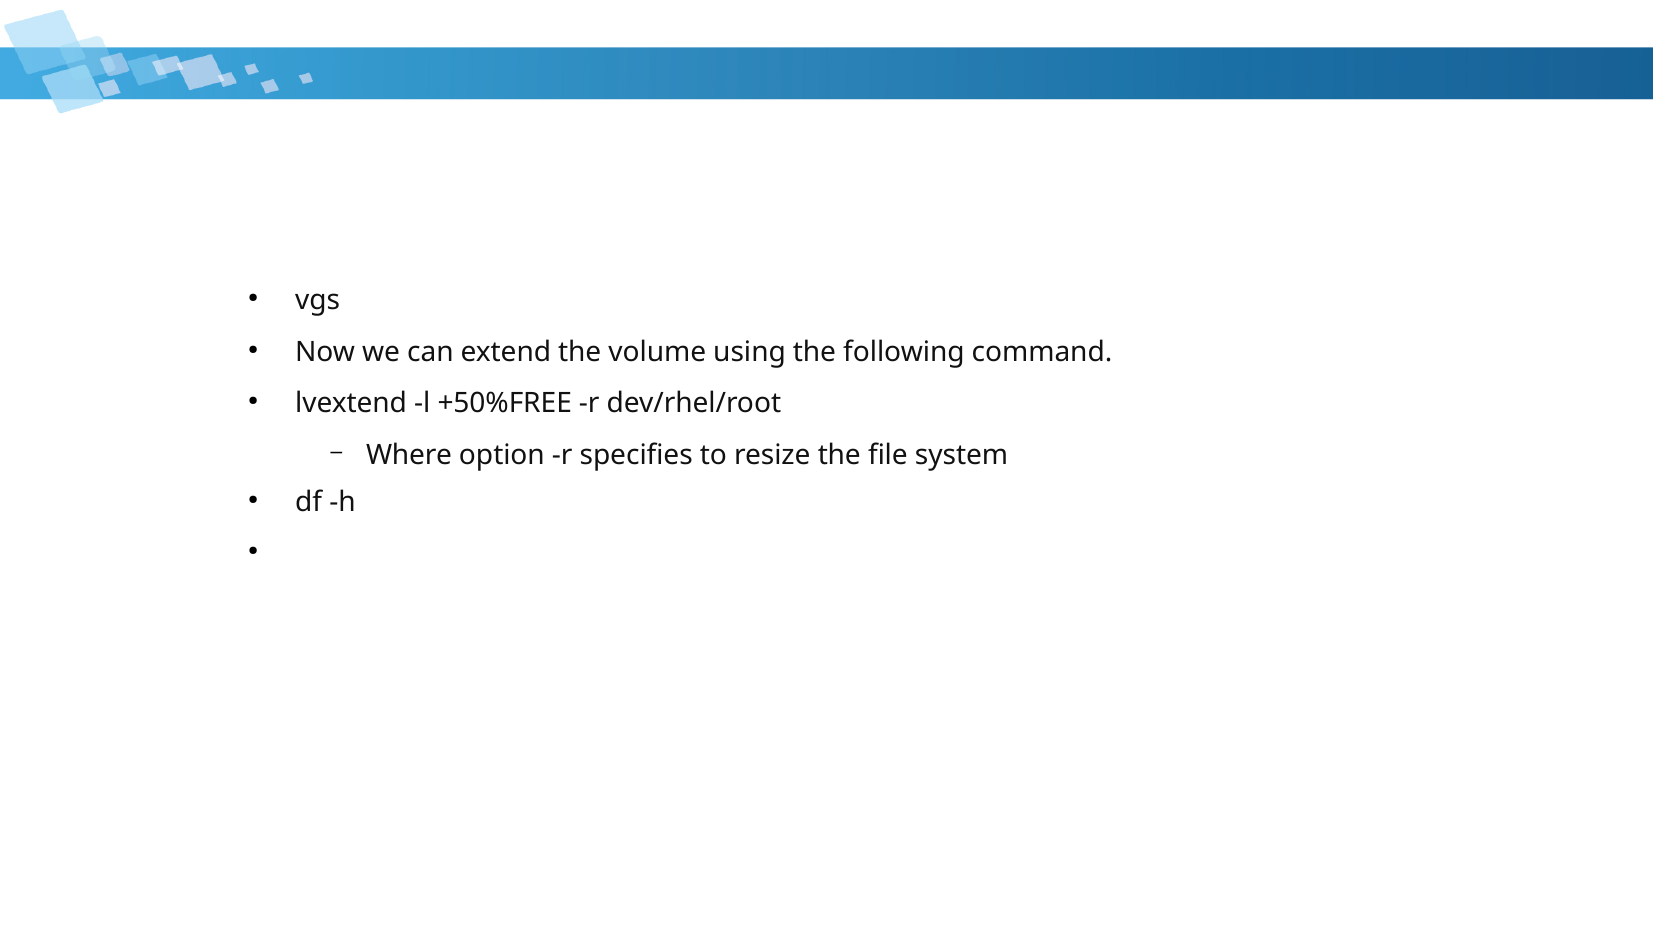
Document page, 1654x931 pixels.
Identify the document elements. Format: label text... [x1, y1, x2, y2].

list vgs Now we can extend the volume using the following command. lvextend -l +50%FREE -r dev/rhel/root Where option -r specifies to resize the file system df -h [82, 279, 1571, 820]
picture [0, 0, 1653, 929]
